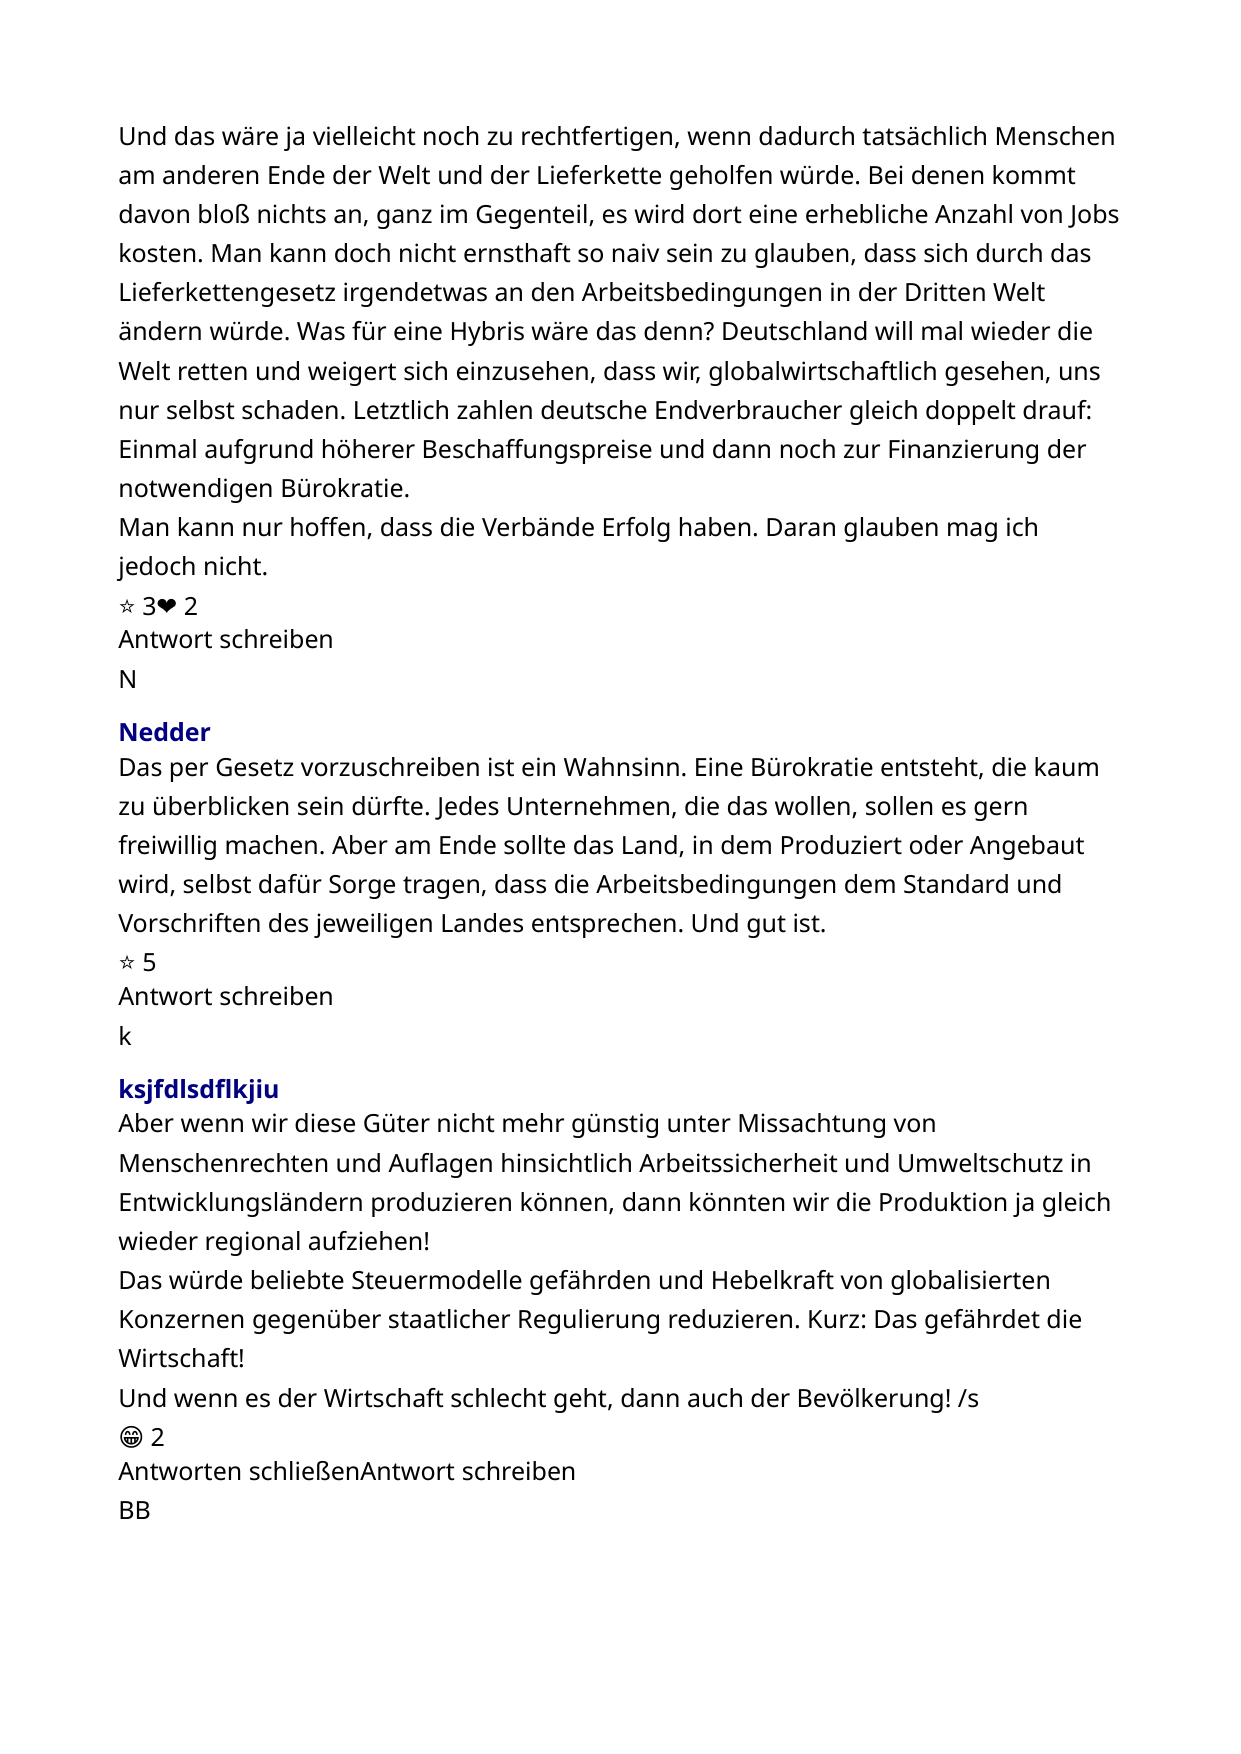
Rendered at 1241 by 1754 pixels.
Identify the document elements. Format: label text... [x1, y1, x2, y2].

subtitle ksjfdlsdflkjiu [118, 1072, 1122, 1106]
text Und wenn es der Wirtschaft schlecht geht, dann auch der Bevölkerung! /s [118, 1380, 1122, 1414]
text Antworten schließenAntwort schreiben [118, 1453, 1122, 1487]
text Antwort schreiben [118, 622, 1122, 656]
subtitle Nedder [118, 715, 1122, 749]
text Und das wäre ja vielleicht noch zu rechtfertigen, wenn dadurch tatsächlich Menschen am anderen Ende der Welt und der Lieferkette geholfen würde. Bei denen kommt davon bloß nichts an, ganz im Gegenteil, es wird dort eine erhebliche Anzahl von Jobs kosten. Man kann doch nicht ernsthaft so naiv sein zu glauben, dass sich durch das Lieferkettengesetz irgendetwas an den Arbeitsbedingungen in der Dritten Welt ändern würde. Was für eine Hybris wäre das denn? Deutschland will mal wieder die Welt retten und weigert sich einzusehen, dass wir, globalwirtschaftlich gesehen, uns nur selbst schaden. Letztlich zahlen deutsche Endverbraucher gleich doppelt drauf: Einmal aufgrund höherer Beschaffungspreise und dann noch zur Finanzierung der notwendigen Bürokratie. [118, 118, 1122, 505]
text Aber wenn wir diese Güter nicht mehr günstig unter Missachtung von Menschenrechten und Auflagen hinsichtlich Arbeitssicherheit und Umweltschutz in Entwicklungsländern produzieren können, dann könnten wir die Produktion ja gleich wieder regional aufziehen! [118, 1106, 1122, 1258]
text Antwort schreiben [118, 979, 1122, 1013]
text BB [118, 1493, 1122, 1527]
text ⭐️ 5 [118, 945, 1122, 979]
text Das würde beliebte Steuermodelle gefährden und Hebelkraft von globalisierten Konzernen gegenüber staatlicher Regulierung reduzieren. Kurz: Das gefährdet die Wirtschaft! [118, 1263, 1122, 1375]
text 😁 2 [118, 1419, 1122, 1453]
text N [118, 661, 1122, 695]
text Man kann nur hoffen, dass die Verbände Erfolg haben. Daran glauben mag ich jedoch nicht. [118, 510, 1122, 583]
text ⭐️ 3❤️ 2 [118, 588, 1122, 622]
text Das per Gesetz vorzuschreiben ist ein Wahnsinn. Eine Bürokratie entsteht, die kaum zu überblicken sein dürfte. Jedes Unternehmen, die das wollen, sollen es gern freiwillig machen. Aber am Ende sollte das Land, in dem Produziert oder Angebaut wird, selbst dafür Sorge tragen, dass die Arbeitsbedingungen dem Standard und Vorschriften des jeweiligen Landes entsprechen. Und gut ist. [118, 749, 1122, 940]
text k [118, 1018, 1122, 1052]
